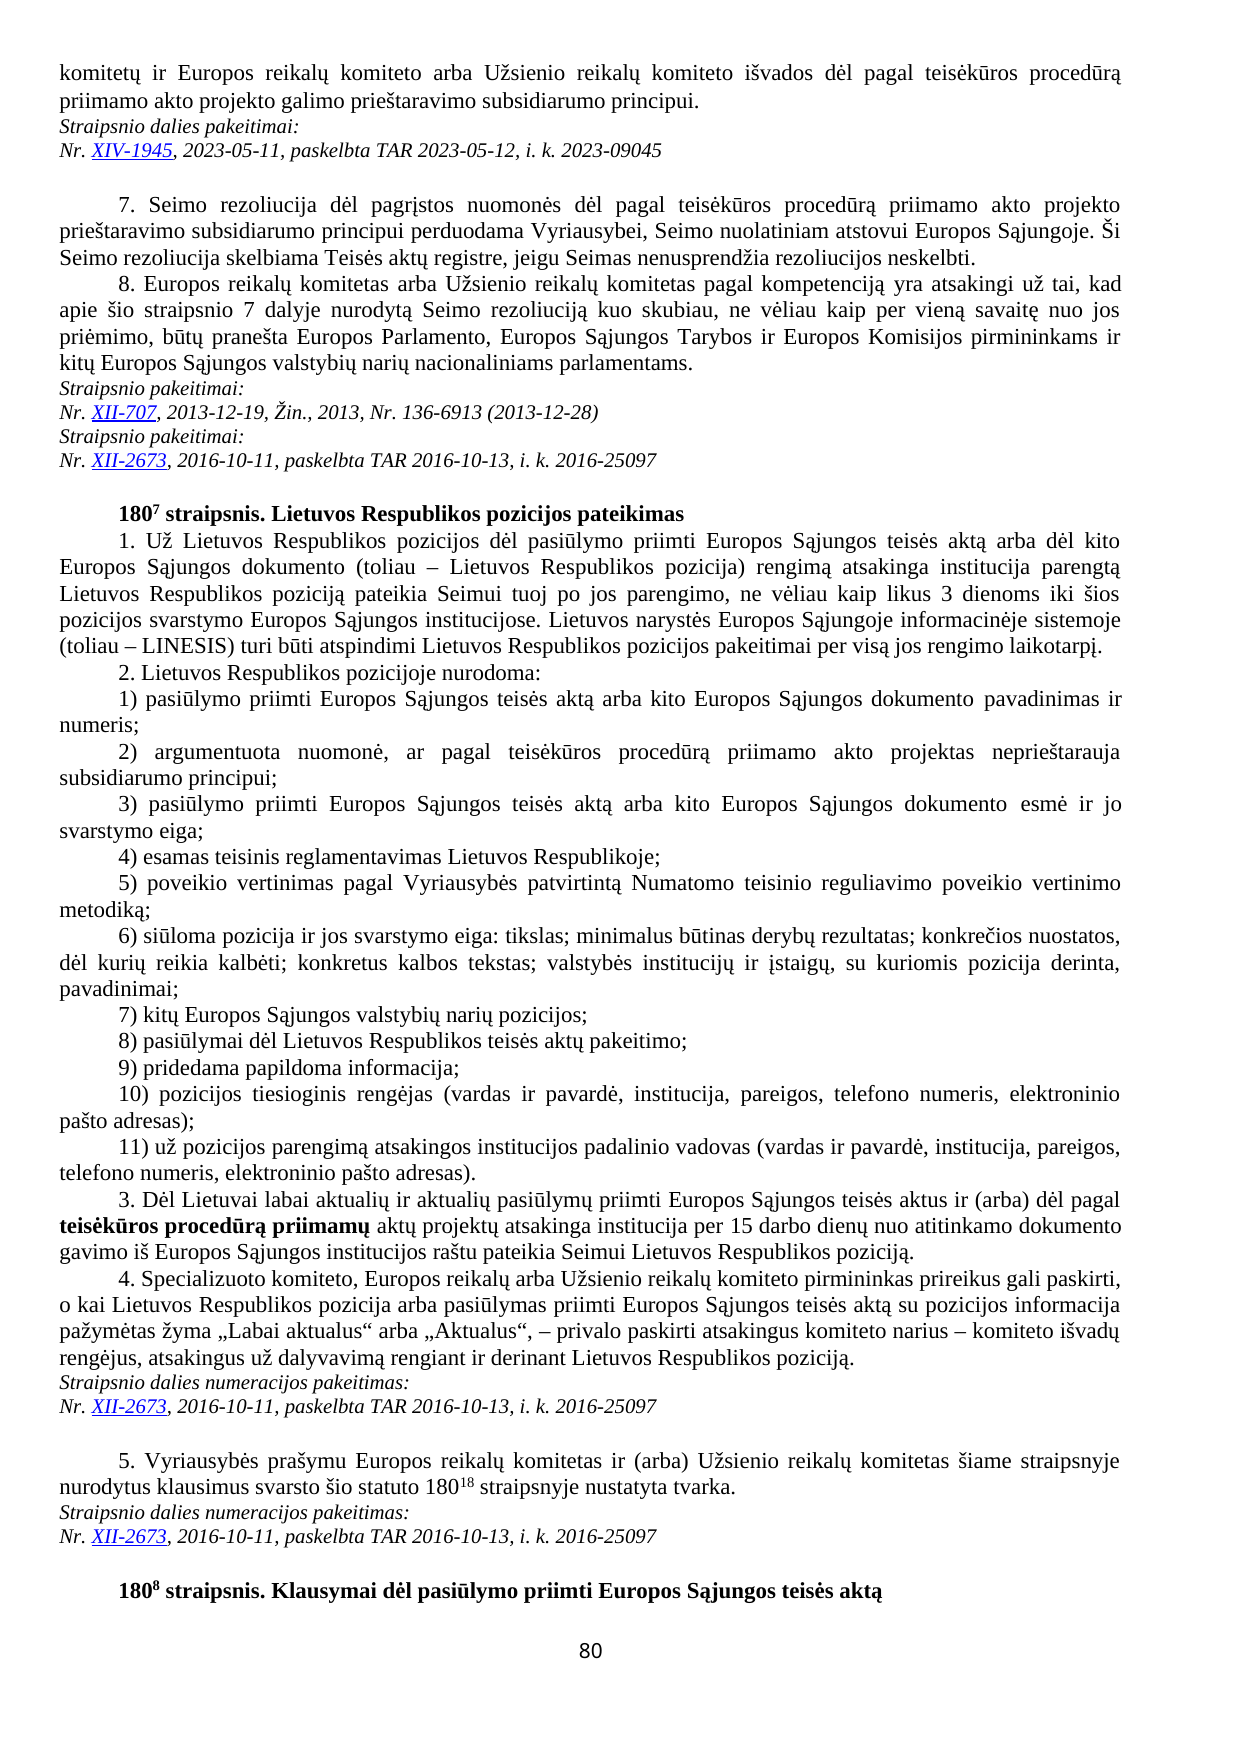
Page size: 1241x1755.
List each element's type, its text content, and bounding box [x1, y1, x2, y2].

text 6) siūloma pozicija ir jos svarstymo eiga: tikslas; minimalus būtinas derybų rezultatas; konkrečios nuostatos, dėl kurių reikia kalbėti; konkretus kalbos tekstas; valstybės institucijų ir įstaigų, su kuriomis pozicija derinta, pavadinimai; [59, 922, 1122, 1001]
text 2. Lietuvos Respublikos pozicijoje nurodoma: [59, 659, 1122, 685]
text 1807 straipsnis. Lietuvos Respublikos pozicijos pateikimas [59, 501, 1122, 527]
text 10) pozicijos tiesioginis rengėjas (vardas ir pavardė, institucija, pareigos, telefono numeris, elektroninio pašto adresas); [59, 1080, 1122, 1133]
text 7. Seimo rezoliucija dėl pagrįstos nuomonės dėl pagal teisėkūros procedūrą priimamo akto projekto prieštaravimo subsidiarumo principui perduodama Vyriausybei, Seimo nuolatiniam atstovui Europos Sąjungoje. Ši Seimo rezoliucija skelbiama Teisės aktų registre, jeigu Seimas nenusprendžia rezoliucijos neskelbti. [59, 191, 1122, 270]
text Nr. XII-707, 2013-12-19, Žin., 2013, Nr. 136-6913 (2013-12-28) [59, 399, 1122, 424]
text 2) argumentuota nuomonė, ar pagal teisėkūros procedūrą priimamo akto projektas neprieštarauja subsidiarumo principui; [59, 738, 1122, 790]
text 4. Specializuoto komiteto, Europos reikalų arba Užsienio reikalų komiteto pirmininkas prireikus gali paskirti, o kai Lietuvos Respublikos pozicija arba pasiūlymas priimti Europos Sąjungos teisės aktą su pozicijos informacija pažymėtas žyma „Labai aktualus“ arba „Aktualus“, – privalo paskirti atsakingus komiteto narius – komiteto išvadų rengėjus, atsakingus už dalyvavimą rengiant ir derinant Lietuvos Respublikos poziciją. [59, 1265, 1122, 1370]
text Nr. XII-2673, 2016-10-11, paskelbta TAR 2016-10-13, i. k. 2016-25097 [59, 448, 1122, 472]
text Nr. XII-2673, 2016-10-11, paskelbta TAR 2016-10-13, i. k. 2016-25097 [59, 1524, 1122, 1548]
text Straipsnio pakeitimai: [59, 376, 1122, 399]
text 1. Už Lietuvos Respublikos pozicijos dėl pasiūlymo priimti Europos Sąjungos teisės aktą arba dėl kito Europos Sąjungos dokumento (toliau – Lietuvos Respublikos pozicija) rengimą atsakinga institucija parengtą Lietuvos Respublikos poziciją pateikia Seimui tuoj po jos parengimo, ne vėliau kaip likus 3 dienoms iki šios pozicijos svarstymo Europos Sąjungos institucijose. Lietuvos narystės Europos Sąjungoje informacinėje sistemoje (toliau – LINESIS) turi būti atspindimi Lietuvos Respublikos pozicijos pakeitimai per visą jos rengimo laikotarpį. [59, 527, 1122, 659]
text 8. Europos reikalų komitetas arba Užsienio reikalų komitetas pagal kompetenciją yra atsakingi už tai, kad apie šio straipsnio 7 dalyje nurodytą Seimo rezoliuciją kuo skubiau, ne vėliau kaip per vieną savaitę nuo jos priėmimo, būtų pranešta Europos Parlamento, Europos Sąjungos Tarybos ir Europos Komisijos pirmininkams ir kitų Europos Sąjungos valstybių narių nacionaliniams parlamentams. [59, 270, 1122, 376]
text Straipsnio dalies numeracijos pakeitimas: [59, 1500, 1122, 1524]
text Straipsnio dalies pakeitimai: [59, 114, 1122, 138]
text Straipsnio pakeitimai: [59, 424, 1122, 448]
text 5. Vyriausybės prašymu Europos reikalų komitetas ir (arba) Užsienio reikalų komitetas šiame straipsnyje nurodytus klausimus svarsto šio statuto 18018 straipsnyje nustatyta tvarka. [59, 1447, 1122, 1500]
text 4) esamas teisinis reglamentavimas Lietuvos Respublikoje; [59, 843, 1122, 869]
text komitetų ir Europos reikalų komiteto arba Užsienio reikalų komiteto išvados dėl pagal teisėkūros procedūrą priimamo akto projekto galimo prieštaravimo subsidiarumo principui. [59, 59, 1122, 114]
text 11) už pozicijos parengimą atsakingos institucijos padalinio vadovas (vardas ir pavardė, institucija, pareigos, telefono numeris, elektroninio pašto adresas). [59, 1133, 1122, 1186]
text Nr. XII-2673, 2016-10-11, paskelbta TAR 2016-10-13, i. k. 2016-25097 [59, 1394, 1122, 1418]
text 1808 straipsnis. Klausymai dėl pasiūlymo priimti Europos Sąjungos teisės aktą [59, 1577, 1122, 1603]
text 8) pasiūlymai dėl Lietuvos Respublikos teisės aktų pakeitimo; [59, 1028, 1122, 1054]
text 5) poveikio vertinimas pagal Vyriausybės patvirtintą Numatomo teisinio reguliavimo poveikio vertinimo metodiką; [59, 869, 1122, 922]
text 7) kitų Europos Sąjungos valstybių narių pozicijos; [59, 1001, 1122, 1028]
text 9) pridedama papildoma informacija; [59, 1054, 1122, 1080]
text Nr. XIV-1945, 2023-05-11, paskelbta TAR 2023-05-12, i. k. 2023-09045 [59, 138, 1122, 162]
text 3. Dėl Lietuvai labai aktualių ir aktualių pasiūlymų priimti Europos Sąjungos teisės aktus ir (arba) dėl pagal teisėkūros procedūrą priimamų aktų projektų atsakinga institucija per 15 darbo dienų nuo atitinkamo dokumento gavimo iš Europos Sąjungos institucijos raštu pateikia Seimui Lietuvos Respublikos poziciją. [59, 1186, 1122, 1265]
text 1) pasiūlymo priimti Europos Sąjungos teisės aktą arba kito Europos Sąjungos dokumento pavadinimas ir numeris; [59, 685, 1122, 738]
text Straipsnio dalies numeracijos pakeitimas: [59, 1370, 1122, 1394]
text 3) pasiūlymo priimti Europos Sąjungos teisės aktą arba kito Europos Sąjungos dokumento esmė ir jo svarstymo eiga; [59, 790, 1122, 843]
